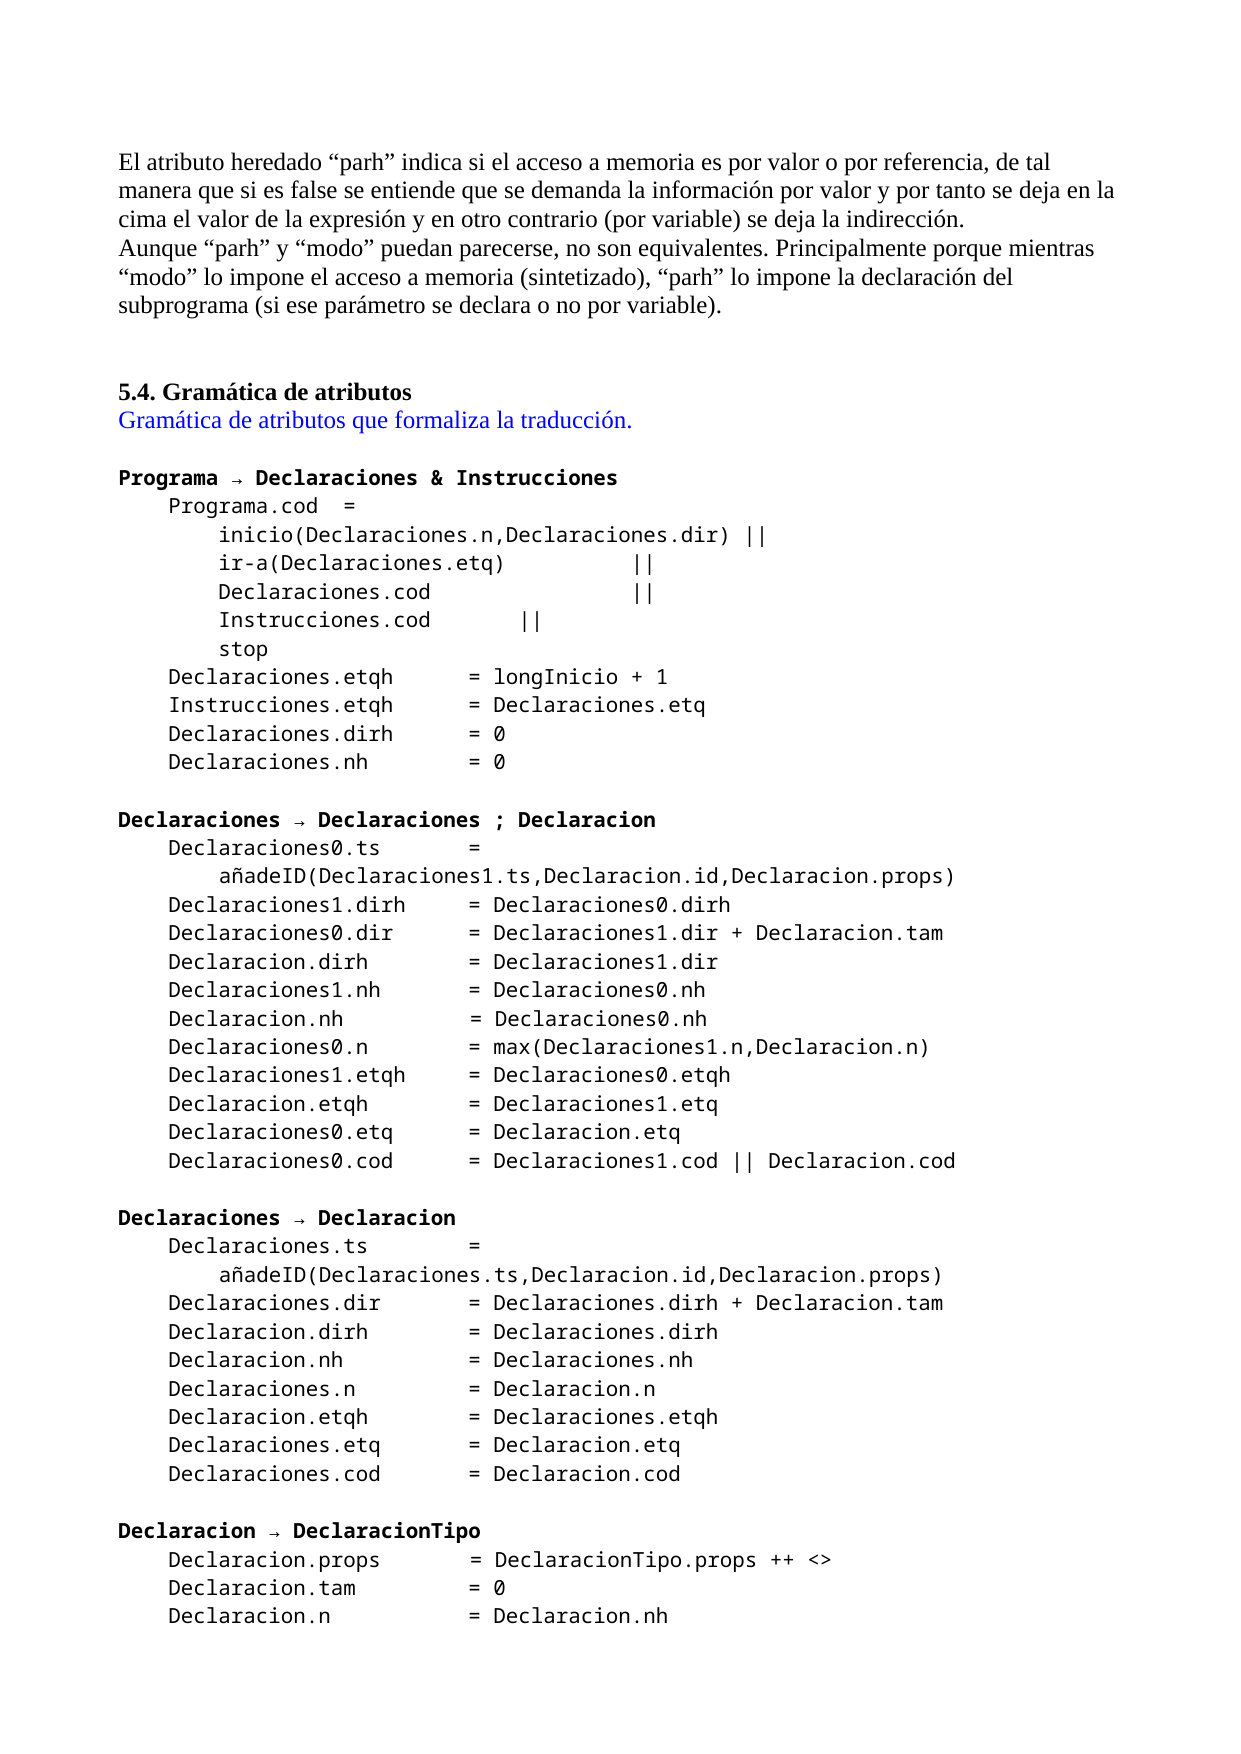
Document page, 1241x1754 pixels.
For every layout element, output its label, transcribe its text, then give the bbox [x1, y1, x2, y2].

text Declaraciones.cod = Declaracion.cod [118, 1459, 1122, 1487]
text Declaraciones1.nh = Declaraciones0.nh [118, 975, 1122, 1004]
text Declaraciones.cod || [118, 577, 1122, 605]
text añadeID(Declaraciones.ts,Declaracion.id,Declaracion.props) [118, 1260, 1122, 1288]
text Declaracion.nh = Declaraciones.nh [118, 1345, 1122, 1374]
text Declaraciones0.dir = Declaraciones1.dir + Declaracion.tam [118, 918, 1122, 947]
text Declaracion.dirh = Declaraciones.dirh [118, 1317, 1122, 1345]
text Declaracion.tam = 0 [118, 1573, 1122, 1602]
text Declaraciones.n = Declaracion.n [118, 1374, 1122, 1402]
text Declaraciones.dir = Declaraciones.dirh + Declaracion.tam [118, 1288, 1122, 1317]
text ir-a(Declaraciones.etq) || [118, 548, 1122, 577]
text Declaracion.nh = Declaraciones0.nh [118, 1004, 1122, 1032]
text Declaracion.n = Declaracion.nh [118, 1602, 1122, 1630]
text Declaraciones0.n = max(Declaraciones1.n,Declaracion.n) [118, 1032, 1122, 1061]
text Declaraciones0.ts = añadeID(Declaraciones1.ts,Declaracion.id,Declaracion.props) [118, 833, 1122, 890]
text Declaraciones.dirh = 0 [118, 719, 1122, 747]
text Declaracion.etqh = Declaraciones1.etq [118, 1089, 1122, 1117]
text Declaraciones.nh = 0 [118, 747, 1122, 776]
text Instrucciones.etqh = Declaraciones.etq [118, 691, 1122, 719]
text Declaraciones.ts = [118, 1232, 1122, 1260]
text stop [118, 634, 1122, 662]
text Gramática de atributos que formaliza la traducción. [118, 406, 1122, 434]
text Declaraciones1.etqh = Declaraciones0.etqh [118, 1061, 1122, 1089]
text Instrucciones.cod || [118, 605, 1122, 634]
text Declaraciones0.etq = Declaracion.etq [118, 1117, 1122, 1146]
text Programa → Declaraciones & Instrucciones [118, 463, 1122, 492]
text 5.4. Gramática de atributos [118, 377, 1122, 406]
text Declaraciones → Declaracion [118, 1203, 1122, 1232]
text Declaracion.dirh = Declaraciones1.dir [118, 947, 1122, 975]
text Declaraciones1.dirh = Declaraciones0.dirh [118, 890, 1122, 918]
text Declaraciones → Declaraciones ; Declaracion [118, 805, 1122, 833]
text Declaracion.etqh = Declaraciones.etqh [118, 1402, 1122, 1431]
text Declaraciones.etqh = longInicio + 1 [118, 662, 1122, 691]
text El atributo heredado “parh” indica si el acceso a memoria es por valor o por referencia, de tal manera que si es false se entiende que se demanda la información por valor y por tanto se deja en la cima el valor de la expresión y en otro contrario (por variable) se deja la indirección. [118, 147, 1122, 233]
text inicio(Declaraciones.n,Declaraciones.dir) || [118, 520, 1122, 548]
text Declaraciones0.cod = Declaraciones1.cod || Declaracion.cod [118, 1146, 1122, 1174]
text Declaracion.props = DeclaracionTipo.props ++ <> [118, 1545, 1122, 1573]
text Programa.cod = [118, 492, 1122, 520]
text Aunque “parh” y “modo” puedan parecerse, no son equivalentes. Principalmente porque mientras “modo” lo impone el acceso a memoria (sintetizado), “parh” lo impone la declaración del subprograma (si ese parámetro se declara o no por variable). [118, 233, 1122, 319]
text Declaracion → DeclaracionTipo [118, 1516, 1122, 1545]
text Declaraciones.etq = Declaracion.etq [118, 1431, 1122, 1459]
